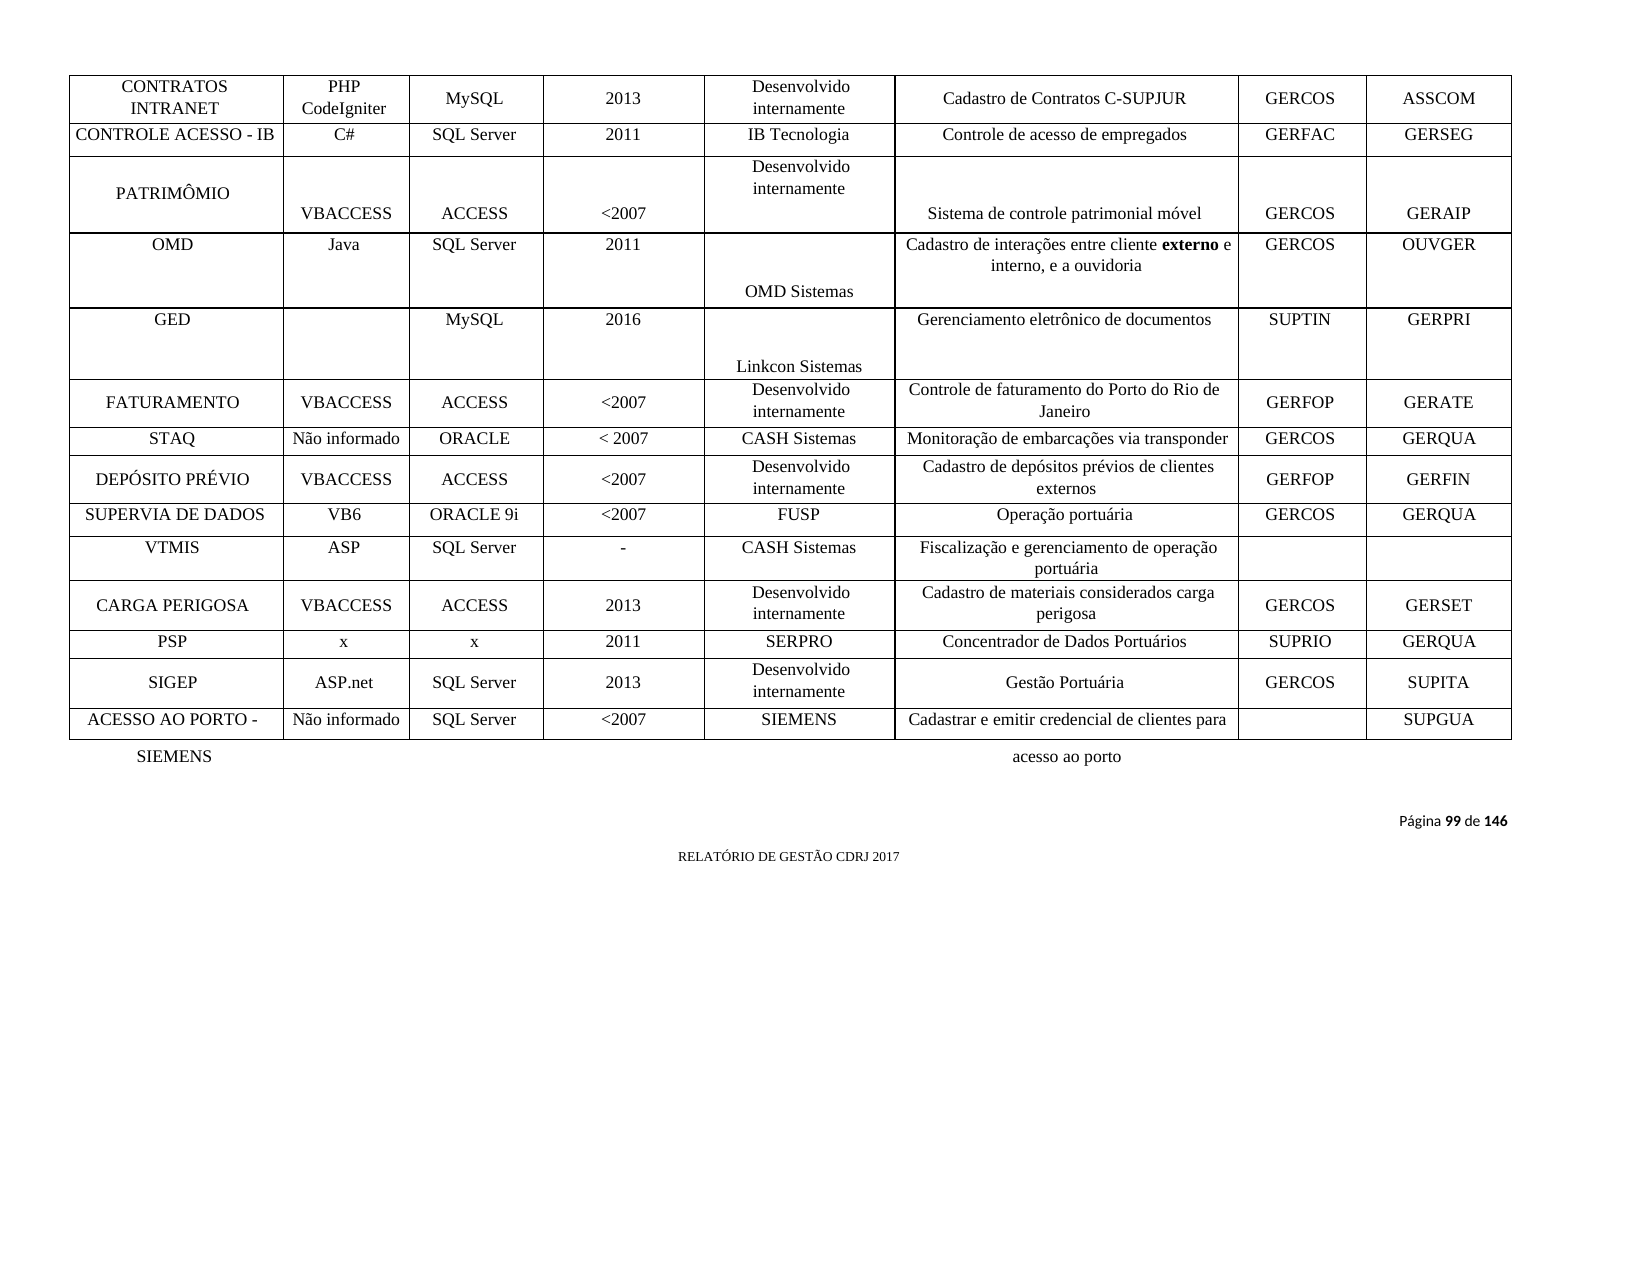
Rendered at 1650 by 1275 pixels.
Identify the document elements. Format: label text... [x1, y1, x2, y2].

table_cell OMD Sistemas [705, 280, 894, 307]
table_cell ACCESS [410, 456, 543, 503]
table_cell CASH Sistemas [705, 428, 894, 455]
table_cell GERATE [1367, 380, 1511, 427]
table_cell GERQUA [1367, 428, 1511, 455]
table_cell SQL Server [410, 537, 543, 580]
table_cell SUPRIO [1239, 631, 1366, 658]
table_cell Desenvolvido internamente [705, 157, 894, 232]
table_cell 2011 [544, 234, 704, 307]
table_cell ORACLE 9i [410, 504, 543, 536]
text Página 99 de 146 [69, 811, 1511, 830]
table_cell SUPTIN [1239, 309, 1366, 378]
table_cell Cadastro de Contratos C-SUPJUR [896, 76, 1238, 123]
table_cell - [544, 537, 704, 580]
table_cell <2007 [544, 380, 704, 427]
table_cell ACCESS [410, 380, 543, 427]
table_cell 2016 [544, 309, 704, 378]
table_cell 2013 [544, 659, 704, 708]
table_cell Linkcon Sistemas [705, 355, 894, 378]
table_cell Controle de faturamento do Porto do Rio de Janeiro [896, 380, 1238, 427]
table_cell [705, 309, 894, 355]
table_cell [544, 157, 704, 202]
table_cell [705, 234, 894, 279]
table_cell SQL Server [410, 234, 543, 307]
table_cell <2007 [544, 456, 704, 503]
table_cell Fiscalização e gerenciamento de operação portuária [896, 537, 1238, 580]
table_cell GERSET [1367, 581, 1511, 630]
table_cell Desenvolvido internamente [705, 76, 894, 123]
table_cell GERCOS [1239, 659, 1366, 708]
table_cell VBACCESS [284, 456, 409, 503]
table_cell OUVGER [1367, 234, 1511, 307]
table_cell Cadastro de materiais considerados carga perigosa [896, 581, 1238, 630]
table_cell CONTROLE ACESSO - IB [70, 124, 283, 156]
table_cell <2007 [544, 202, 704, 232]
table_cell Java [284, 234, 409, 307]
table_cell GERFOP [1239, 456, 1366, 503]
table_cell [1239, 709, 1366, 739]
table_cell x [284, 631, 409, 658]
table_cell CASH Sistemas [705, 537, 894, 580]
table_cell GERSEG [1367, 124, 1511, 156]
table_cell STAQ [70, 428, 283, 455]
table_cell [1367, 537, 1511, 580]
table_cell IB Tecnologia [705, 124, 894, 156]
table_cell Cadastro de depósitos prévios de clientes externos [896, 456, 1238, 503]
table_cell < 2007 [544, 428, 704, 455]
table_cell Concentrador de Dados Portuários [896, 631, 1238, 658]
table_cell GERQUA [1367, 504, 1511, 536]
table_cell DEPÓSITO PRÉVIO [70, 456, 283, 503]
table_cell SERPRO [705, 631, 894, 658]
table_cell SUPGUA [1367, 709, 1511, 739]
table_cell Controle de acesso de empregados [896, 124, 1238, 156]
table_cell Não informado [284, 428, 409, 455]
text SIEMENS acesso ao porto [69, 740, 1509, 768]
table_cell [1367, 157, 1511, 202]
table_cell ASP [284, 537, 409, 580]
table_cell <2007 [544, 504, 704, 536]
table_cell Gerenciamento eletrônico de documentos [896, 309, 1238, 378]
table_cell SQL Server [410, 709, 543, 739]
table_cell SQL Server [410, 124, 543, 156]
table_cell GERCOS [1239, 581, 1366, 630]
table_cell FATURAMENTO [70, 380, 283, 427]
table_cell <2007 [544, 709, 704, 739]
table_cell VBACCESS [284, 380, 409, 427]
table_cell VB6 [284, 504, 409, 536]
table_cell Desenvolvido internamente [705, 380, 894, 427]
table_cell GERPRI [1367, 309, 1511, 378]
table_cell GERFIN [1367, 456, 1511, 503]
table_cell 2011 [544, 631, 704, 658]
table_cell VBACCESS [284, 581, 409, 630]
table_cell OMD [70, 234, 283, 307]
table_cell GERCOS [1239, 504, 1366, 536]
table_cell Sistema de controle patrimonial móvel [896, 202, 1238, 232]
table_cell [284, 157, 409, 202]
table_cell Monitoração de embarcações via transponder [896, 428, 1238, 455]
table_cell FUSP [705, 504, 894, 536]
table_cell Desenvolvido internamente [705, 659, 894, 708]
table_cell CARGA PERIGOSA [70, 581, 283, 630]
table_cell ASSCOM [1367, 76, 1511, 123]
table_cell VBACCESS [284, 202, 409, 232]
table_cell GERFOP [1239, 380, 1366, 427]
table_cell ACESSO AO PORTO - [70, 709, 283, 739]
table_cell [1239, 537, 1366, 580]
table_cell 2013 [544, 581, 704, 630]
table_cell Desenvolvido internamente [705, 456, 894, 503]
table_cell 2011 [544, 124, 704, 156]
table_cell GERCOS [1239, 428, 1366, 455]
table_cell GERCOS [1239, 234, 1366, 307]
table_cell ACCESS [410, 202, 543, 232]
table_cell MySQL [410, 309, 543, 378]
table_cell CONTRATOS INTRANET [70, 76, 283, 123]
table_cell [896, 157, 1238, 202]
table_cell VTMIS [70, 537, 283, 580]
table_cell 2013 [544, 76, 704, 123]
text RELATÓRIO DE GESTÃO CDRJ 2017 [71, 849, 1509, 865]
table_cell PATRIMÔMIO [70, 157, 283, 232]
table_cell x [410, 631, 543, 658]
table_cell [1239, 157, 1366, 202]
table_cell Não informado [284, 709, 409, 739]
table_cell SUPERVIA DE DADOS [70, 504, 283, 536]
table_cell ACCESS [410, 581, 543, 630]
table_cell GERQUA [1367, 631, 1511, 658]
table_cell ORACLE [410, 428, 543, 455]
table_cell PHP CodeIgniter [284, 76, 409, 123]
table_cell ASP.net [284, 659, 409, 708]
table_cell [410, 157, 543, 202]
table_cell GERAIP [1367, 202, 1511, 232]
table_cell MySQL [410, 76, 543, 123]
table_cell Cadastro de interações entre cliente externo e interno, e a ouvidoria [896, 234, 1238, 307]
table_cell SIGEP [70, 659, 283, 708]
table_cell SQL Server [410, 659, 543, 708]
table_cell Gestão Portuária [896, 659, 1238, 708]
table_cell GERFAC [1239, 124, 1366, 156]
table_cell Desenvolvido internamente [705, 581, 894, 630]
table_cell GED [70, 309, 283, 378]
table_cell Cadastrar e emitir credencial de clientes para [896, 709, 1238, 739]
table_cell Operação portuária [896, 504, 1238, 536]
table_cell GERCOS [1239, 202, 1366, 232]
table_cell PSP [70, 631, 283, 658]
table_cell SIEMENS [705, 709, 894, 739]
table_cell SUPITA [1367, 659, 1511, 708]
table_cell GERCOS [1239, 76, 1366, 123]
table_cell C# [284, 124, 409, 156]
table_cell [284, 309, 409, 378]
